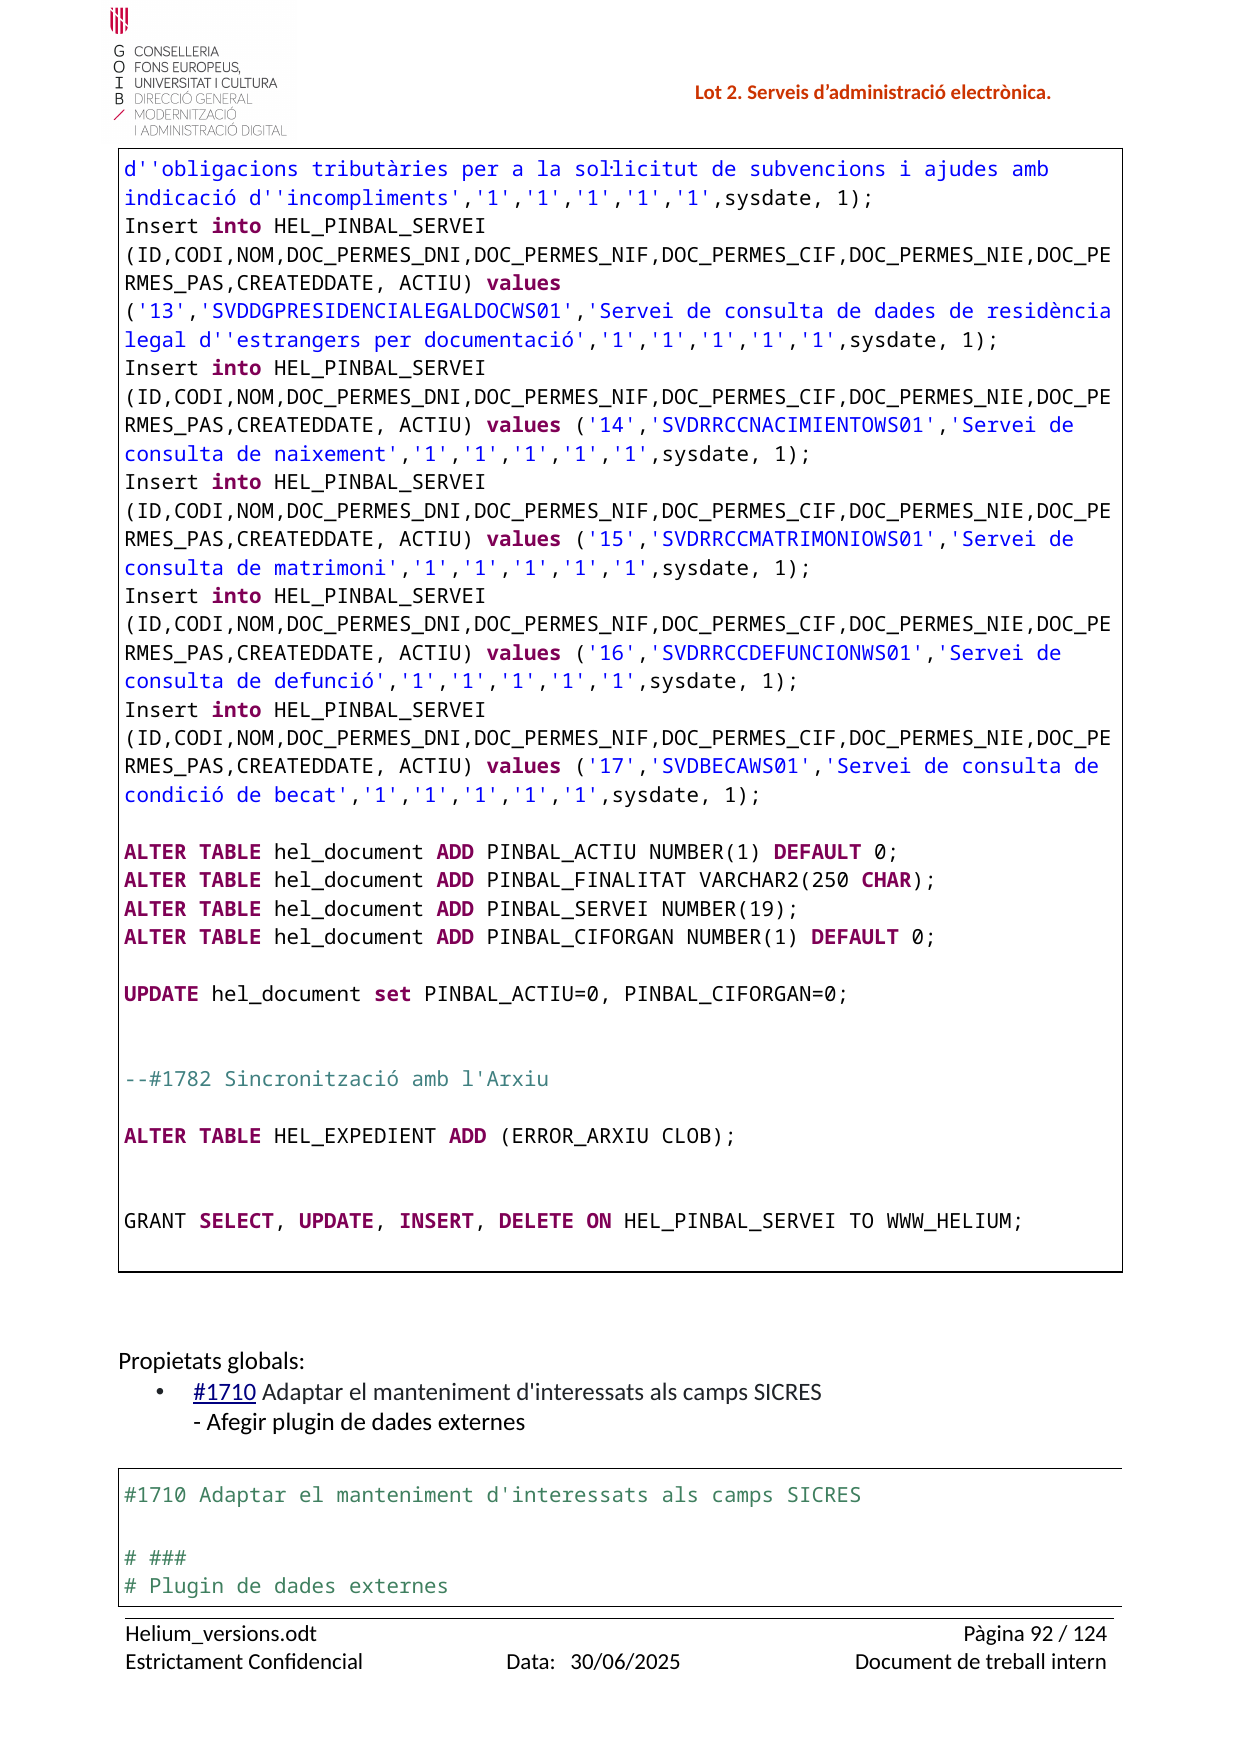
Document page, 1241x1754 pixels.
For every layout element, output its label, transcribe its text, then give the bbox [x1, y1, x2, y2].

table_header #1710 Adaptar el manteniment d'interessats als camps SICRES # ### # Plugin de dades externes [119, 1469, 1122, 1606]
text Propietats globals: [118, 1345, 1122, 1376]
picture [100, 0, 297, 144]
table_header d''obligacions tributàries per a la sol·licitut de subvencions i ajudes amb indicació d''incompliments','1','1','1','1','1',sysdate, 1); Insert into HEL_PINBAL_SERVEI (ID,CODI,NOM,DOC_PERMES_DNI,DOC_PERMES_NIF,DOC_PERMES_CIF,DOC_PERMES_NIE,DOC_PERMES_PAS,CREATEDDATE, ACTIU) values ('13','SVDDGPRESIDENCIALEGALDOCWS01','Servei de consulta de dades de residència legal d''estrangers per documentació','1','1','1','1','1',sysdate, 1); Insert into HEL_PINBAL_SERVEI (ID,CODI,NOM,DOC_PERMES_DNI,DOC_PERMES_NIF,DOC_PERMES_CIF,DOC_PERMES_NIE,DOC_PERMES_PAS,CREATEDDATE, ACTIU) values ('14','SVDRRCCNACIMIENTOWS01','Servei de consulta de naixement','1','1','1','1','1',sysdate, 1); Insert into HEL_PINBAL_SERVEI (ID,CODI,NOM,DOC_PERMES_DNI,DOC_PERMES_NIF,DOC_PERMES_CIF,DOC_PERMES_NIE,DOC_PERMES_PAS,CREATEDDATE, ACTIU) values ('15','SVDRRCCMATRIMONIOWS01','Servei de consulta de matrimoni','1','1','1','1','1',sysdate, 1); Insert into HEL_PINBAL_SERVEI (ID,CODI,NOM,DOC_PERMES_DNI,DOC_PERMES_NIF,DOC_PERMES_CIF,DOC_PERMES_NIE,DOC_PERMES_PAS,CREATEDDATE, ACTIU) values ('16','SVDRRCCDEFUNCIONWS01','Servei de consulta de defunció','1','1','1','1','1',sysdate, 1); Insert into HEL_PINBAL_SERVEI (ID,CODI,NOM,DOC_PERMES_DNI,DOC_PERMES_NIF,DOC_PERMES_CIF,DOC_PERMES_NIE,DOC_PERMES_PAS,CREATEDDATE, ACTIU) values ('17','SVDBECAWS01','Servei de consulta de condició de becat','1','1','1','1','1',sysdate, 1); ALTER TABLE hel_document ADD PINBAL_ACTIU NUMBER(1) DEFAULT 0; ALTER TABLE hel_document ADD PINBAL_FINALITAT VARCHAR2(250 CHAR); ALTER TABLE hel_document ADD PINBAL_SERVEI NUMBER(19); ALTER TABLE hel_document ADD PINBAL_CIFORGAN NUMBER(1) DEFAULT 0; UPDATE hel_document set PINBAL_ACTIU=0, PINBAL_CIFORGAN=0; --#1782 Sincronització amb l'Arxiu ALTER TABLE HEL_EXPEDIENT ADD (ERROR_ARXIU CLOB); GRANT SELECT, UPDATE, INSERT, DELETE ON HEL_PINBAL_SERVEI TO WWW_HELIUM; [119, 149, 1122, 1271]
list #1710 Adaptar el manteniment d'interessats als camps SICRES [156, 1376, 1122, 1406]
list - Afegir plugin de dades externes [156, 1406, 1122, 1437]
